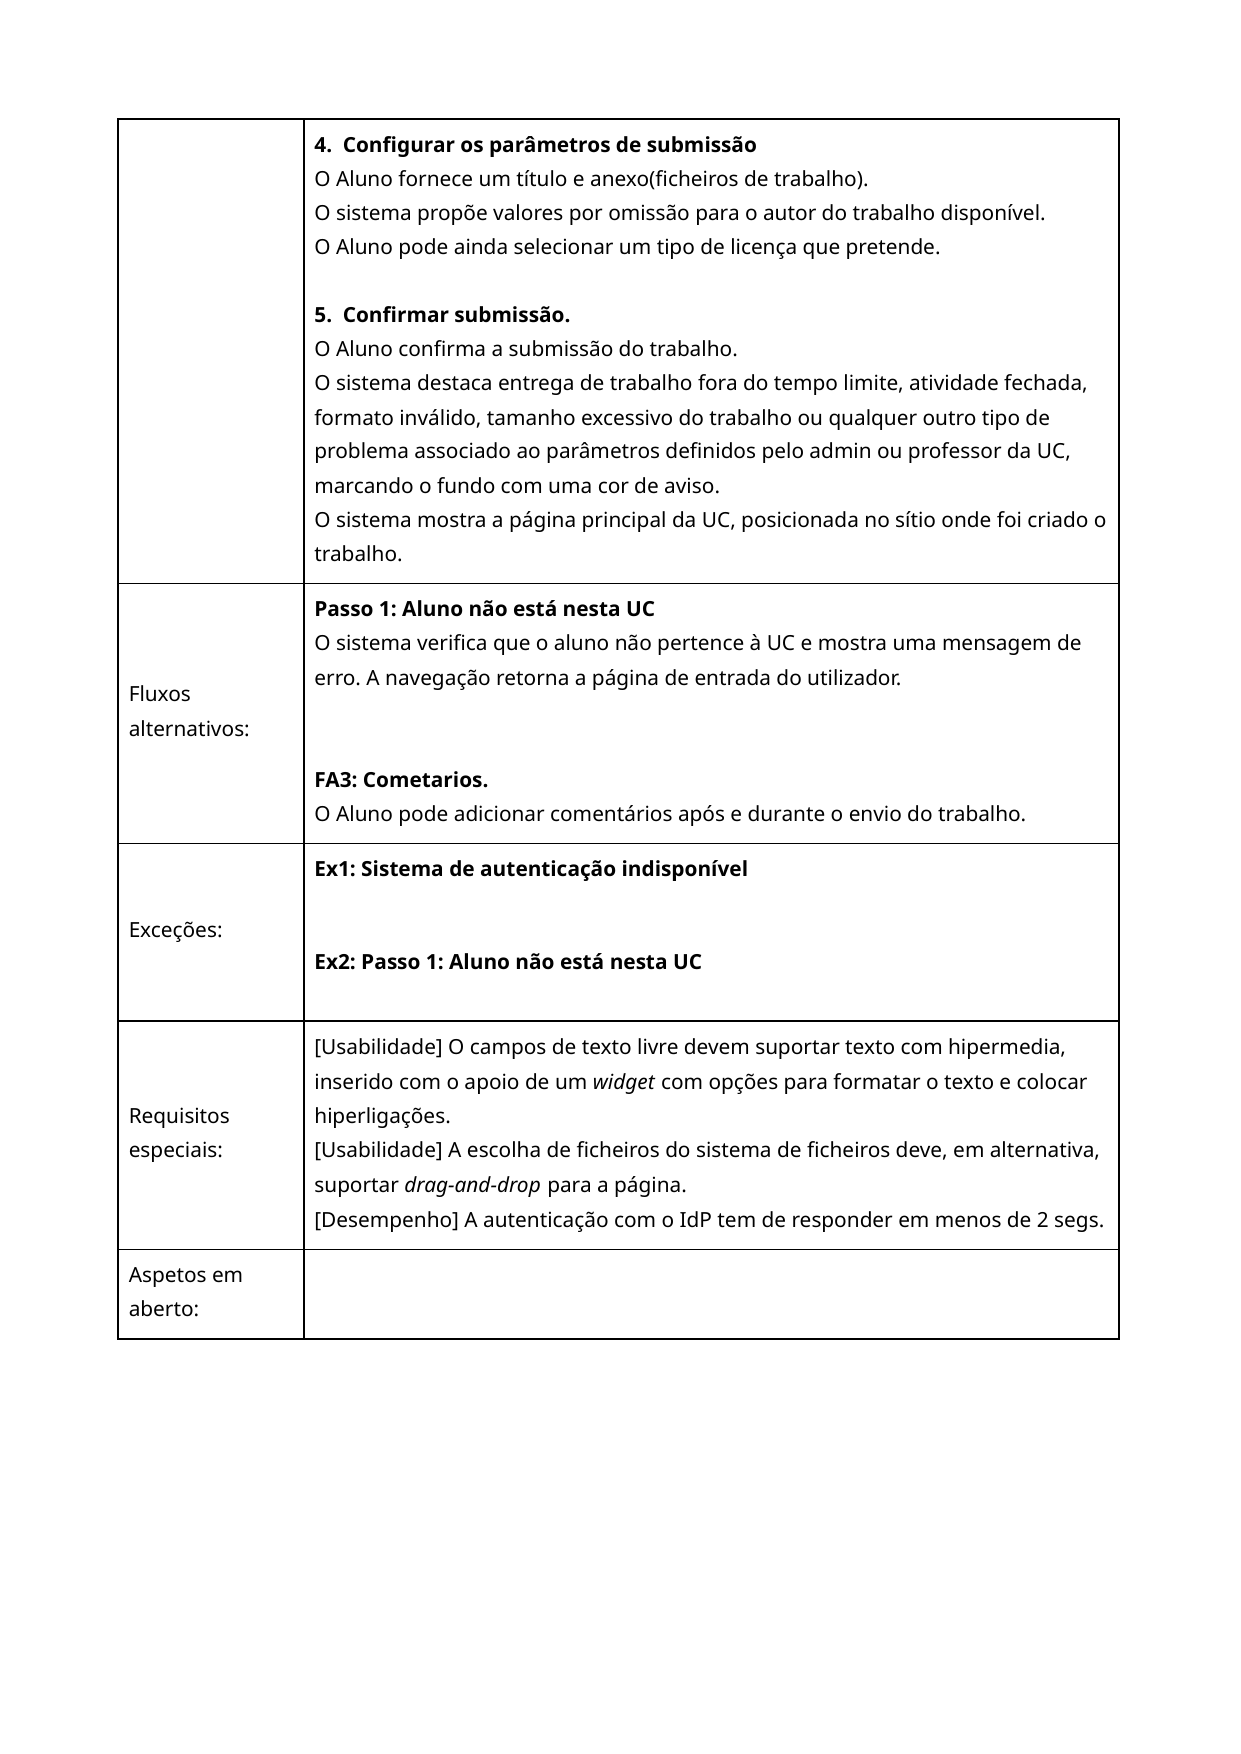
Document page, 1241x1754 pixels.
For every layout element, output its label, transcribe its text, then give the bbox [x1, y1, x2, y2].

table_cell [Usabilidade] O campos de texto livre devem suportar texto com hipermedia, inserido com o apoio de um widget com opções para formatar o texto e colocar hiperligações. [Usabilidade] A escolha de ficheiros do sistema de ficheiros deve, em alternativa, suportar drag-and-drop para a página. [Desempenho] A autenticação com o IdP tem de responder em menos de 2 segs. [305, 1022, 1118, 1248]
table_cell [119, 120, 303, 582]
table_cell [305, 1250, 1118, 1338]
table_cell Aspetos em aberto: [119, 1250, 303, 1338]
table_cell 4. Configurar os parâmetros de submissão O Aluno fornece um título e anexo(ficheiros de trabalho). O sistema propõe valores por omissão para o autor do trabalho disponível. O Aluno pode ainda selecionar um tipo de licença que pretende. 5. Confirmar submissão. O Aluno confirma a submissão do trabalho. O sistema destaca entrega de trabalho fora do tempo limite, atividade fechada, formato inválido, tamanho excessivo do trabalho ou qualquer outro tipo de problema associado ao parâmetros definidos pelo admin ou professor da UC, marcando o fundo com uma cor de aviso. O sistema mostra a página principal da UC, posicionada no sítio onde foi criado o trabalho. [305, 120, 1118, 582]
table_cell Ex1: Sistema de autenticação indisponível Ex2: Passo 1: Aluno não está nesta UC [305, 844, 1118, 1020]
table_cell Requisitos especiais: [119, 1022, 303, 1248]
table_cell Exceções: [119, 844, 303, 1020]
table_cell Passo 1: Aluno não está nesta UC O sistema verifica que o aluno não pertence à UC e mostra uma mensagem de erro. A navegação retorna a página de entrada do utilizador. FA3: Cometarios. O Aluno pode adicionar comentários após e durante o envio do trabalho. [305, 584, 1118, 842]
table_cell Fluxos alternativos: [119, 584, 303, 842]
